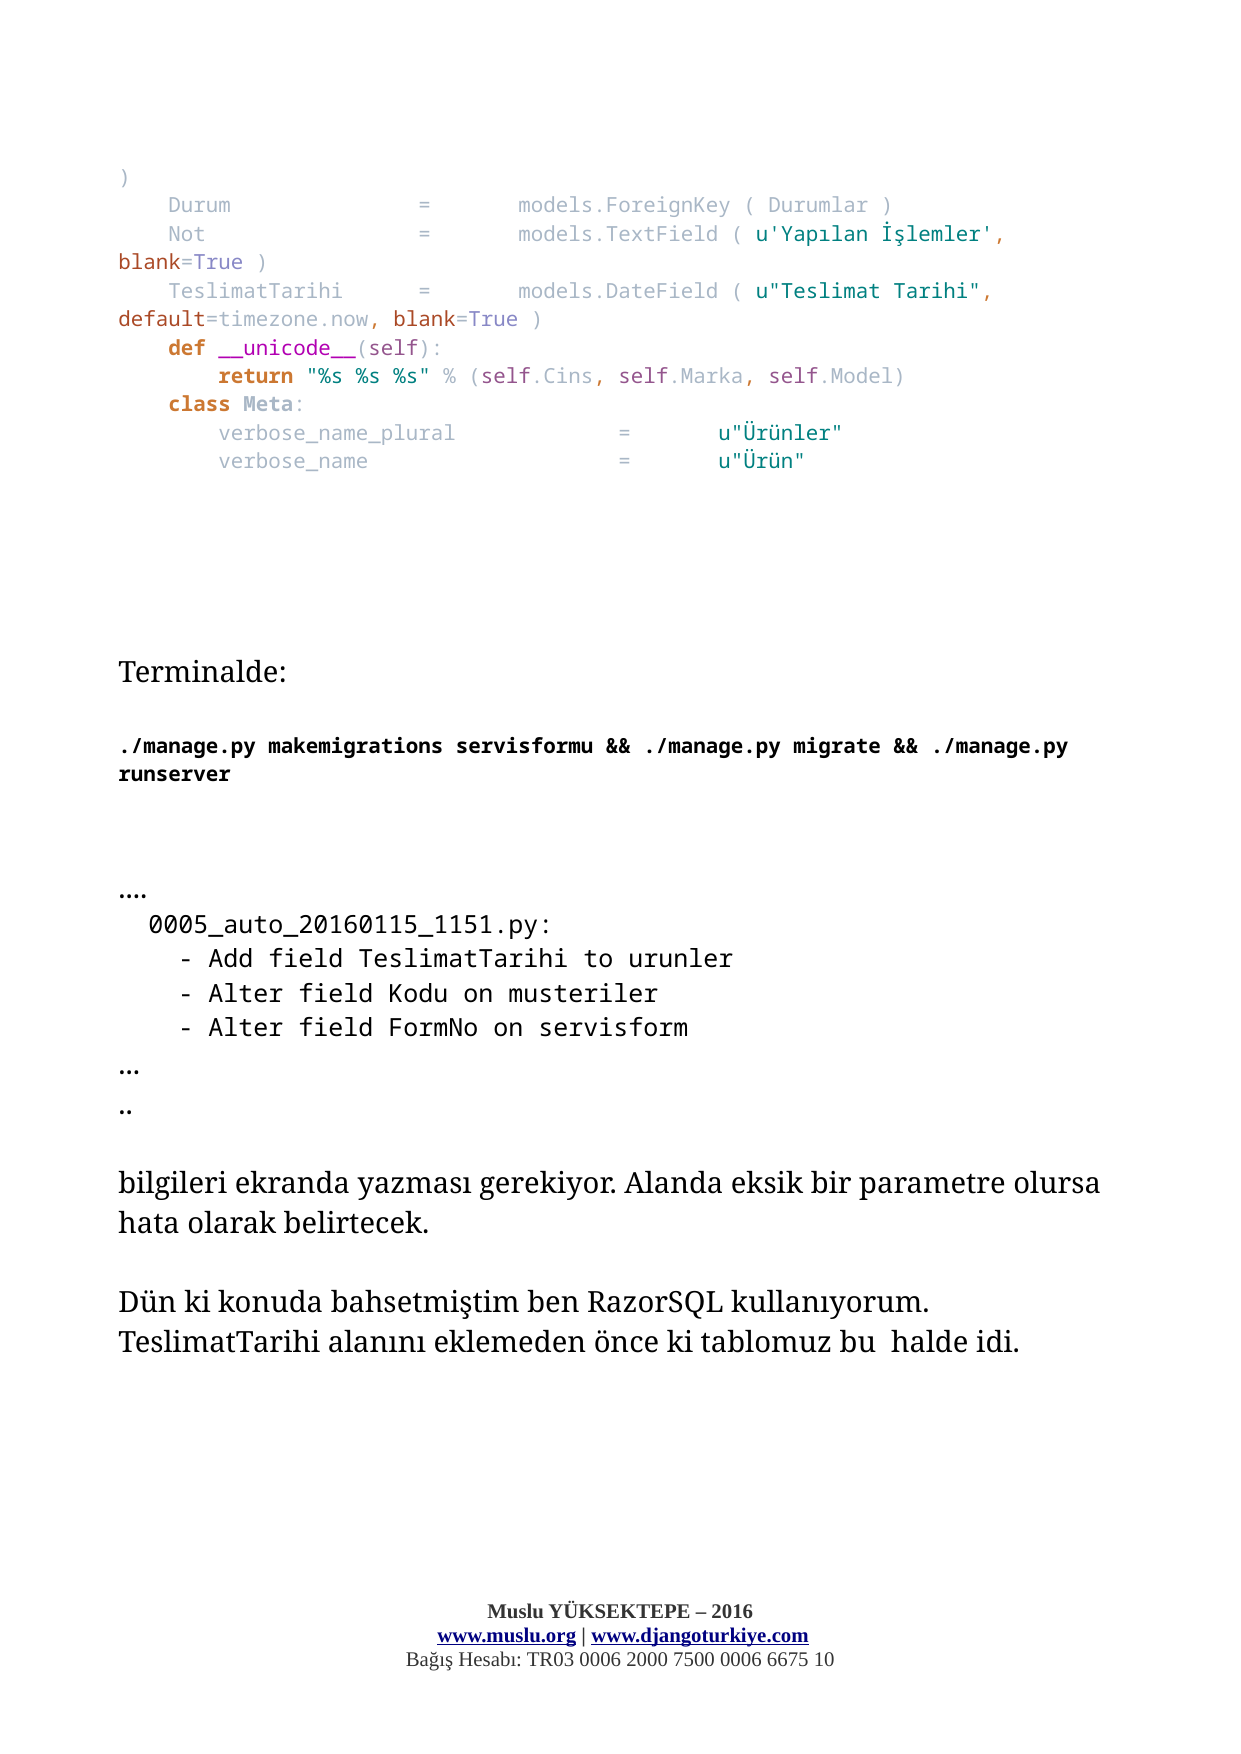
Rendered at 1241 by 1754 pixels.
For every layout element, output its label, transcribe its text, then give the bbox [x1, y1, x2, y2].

text ./manage.py makemigrations servisformu && ./manage.py migrate && ./manage.py runserver [118, 731, 1122, 788]
text 0005_auto_20160115_1151.py: [118, 907, 1122, 941]
text TeslimatTarihi = models.DateField ( u"Teslimat Tarihi", default=timezone.now, blank=True ) [118, 276, 1122, 333]
text ... [118, 1043, 1122, 1083]
text Durum = models.ForeignKey ( Durumlar ) [118, 190, 1122, 219]
text bilgileri ekranda yazması gerekiyor. Alanda eksik bir parametre olursa hata olarak belirtecek. [118, 1162, 1122, 1242]
text def __unicode__(self): [118, 333, 1122, 361]
text return "%s %s %s" % (self.Cins, self.Marka, self.Model) [118, 361, 1122, 389]
text Terminalde: [118, 652, 1122, 691]
text ) [118, 162, 1122, 190]
text verbose_name_plural = u"Ürünler" [118, 418, 1122, 446]
text .. [118, 1083, 1122, 1123]
text verbose_name = u"Ürün" [118, 446, 1122, 475]
text - Add field TeslimatTarihi to urunler [118, 941, 1122, 975]
text Not = models.TextField ( u'Yapılan İşlemler', blank=True ) [118, 219, 1122, 276]
text Dün ki konuda bahsetmiştim ben RazorSQL kullanıyorum. TeslimatTarihi alanını eklemeden önce ki tablomuz bu halde idi. [118, 1281, 1122, 1361]
text class Meta: [118, 389, 1122, 418]
text .... [118, 867, 1122, 907]
text - Alter field FormNo on servisform [118, 1009, 1122, 1043]
text - Alter field Kodu on musteriler [118, 975, 1122, 1009]
